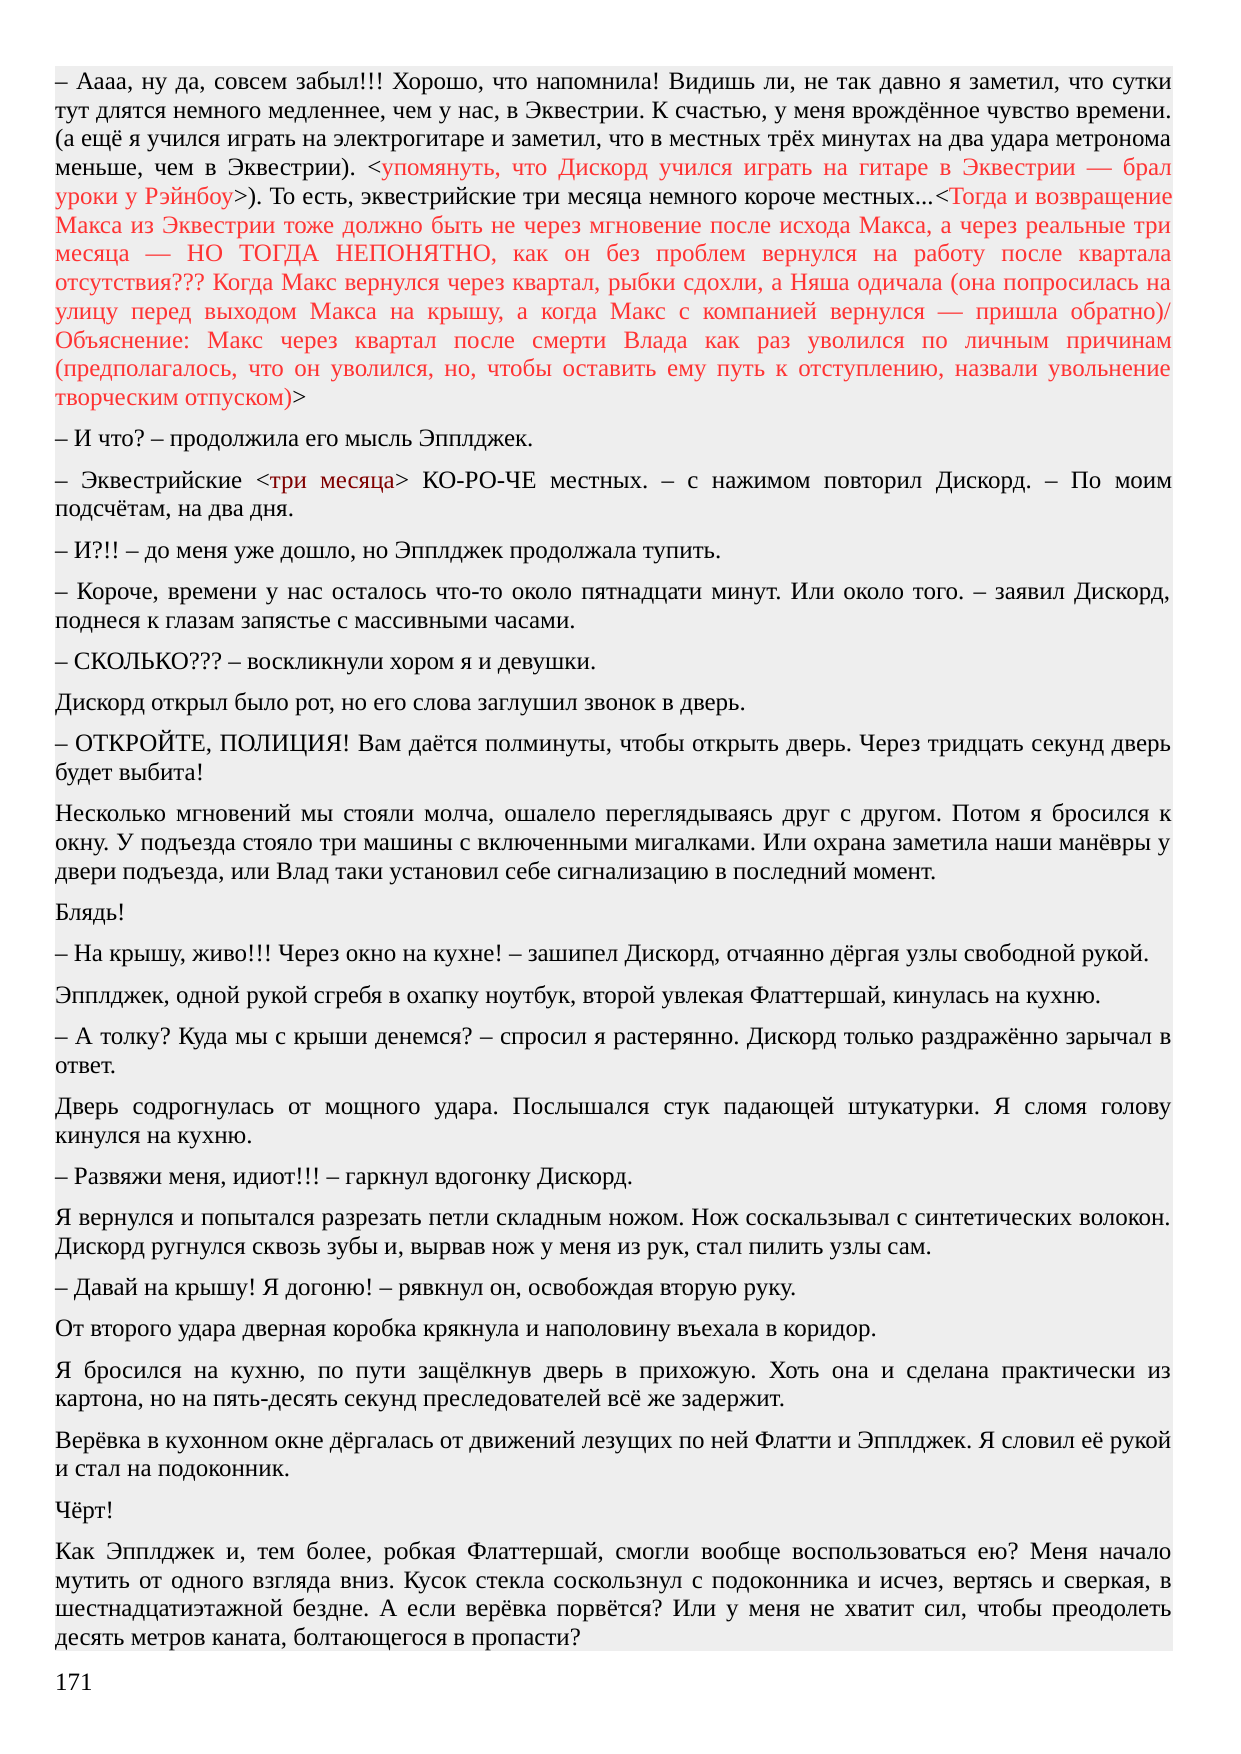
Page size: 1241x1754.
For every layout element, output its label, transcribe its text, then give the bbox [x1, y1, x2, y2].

text – Развяжи меня, идиот!!! – гаркнул вдогонку Дискорд. [55, 1161, 1173, 1190]
text Я бросился на кухню, по пути защёлкнув дверь в прихожую. Хоть она и сделана практически из картона, но на пять-десять секунд преследователей всё же задержит. [55, 1355, 1173, 1412]
text Дверь содрогнулась от мощного удара. Послышался стук падающей штукатурки. Я сломя голову кинулся на кухню. [55, 1091, 1173, 1148]
text – А толку? Куда мы с крыши денемся? – спросил я растерянно. Дискорд только раздражённо зарычал в ответ. [55, 1021, 1173, 1078]
text Верёвка в кухонном окне дёргалась от движений лезущих по ней Флатти и Эпплджек. Я словил её рукой и стал на подоконник. [55, 1425, 1173, 1482]
text – СКОЛЬКО??? – воскликнули хором я и девушки. [55, 646, 1173, 675]
text Дискорд открыл было рот, но его слова заглушил звонок в дверь. [55, 687, 1173, 716]
text Чёрт! [55, 1495, 1173, 1523]
text – И что? – продолжила его мысль Эпплджек. [55, 423, 1173, 452]
text – Короче, времени у нас осталось что-то около пятнадцати минут. Или около того. – заявил Дискорд, поднеся к глазам запястье с массивными часами. [55, 576, 1173, 633]
text Несколько мгновений мы стояли молча, ошалело переглядываясь друг с другом. Потом я бросился к окну. У подъезда стояло три машины с включенными мигалками. Или охрана заметила наши манёвры у двери подъезда, или Влад таки установил себе сигнализацию в последний момент. [55, 798, 1173, 885]
text – Давай на крышу! Я догоню! – рявкнул он, освобождая вторую руку. [55, 1272, 1173, 1301]
text – Эквестрийские <три месяца> КО-РО-ЧЕ местных. – с нажимом повторил Дискорд. – По моим подсчётам, на два дня. [55, 465, 1173, 522]
text Как Эпплджек и, тем более, робкая Флаттершай, смогли вообще воспользоваться ею? Меня начало мутить от одного взгляда вниз. Кусок стекла соскользнул с подоконника и исчез, вертясь и сверкая, в шестнадцатиэтажной бездне. А если верёвка порвётся? Или у меня не хватит сил, чтобы преодолеть десять метров каната, болтающегося в пропасти? [55, 1536, 1173, 1651]
text – И?!! – до меня уже дошло, но Эпплджек продолжала тупить. [55, 535, 1173, 563]
text Эпплджек, одной рукой сгребя в охапку ноутбук, второй увлекая Флаттершай, кинулась на кухню. [55, 980, 1173, 1008]
text – Аааа, ну да, совсем забыл!!! Хорошо, что напомнила! Видишь ли, не так давно я заметил, что сутки тут длятся немного медленнее, чем у нас, в Эквестрии. К счастью, у меня врождённое чувство времени. (а ещё я учился играть на электрогитаре и заметил, что в местных трёх минутах на два удара метронома меньше, чем в Эквестрии). <упомянуть, что Дискорд учился играть на гитаре в Эквестрии — брал уроки у Рэйнбоу>). То есть, эквестрийские три месяца немного короче местных...<Тогда и возвращение Макса из Эквестрии тоже должно быть не через мгновение после исхода Макса, а через реальные три месяца — НО ТОГДА НЕПОНЯТНО, как он без проблем вернулся на работу после квартала отсутствия??? Когда Макс вернулся через квартал, рыбки сдохли, а Няша одичала (она попросилась на улицу перед выходом Макса на крышу, а когда Макс с компанией вернулся — пришла обратно)/ Объяснение: Макс через квартал после смерти Влада как раз уволился по личным причинам (предполагалось, что он уволился, но, чтобы оставить ему путь к отступлению, назвали увольнение творческим отпуском)> [55, 66, 1173, 411]
text Блядь! [55, 897, 1173, 926]
text – ОТКРОЙТЕ, ПОЛИЦИЯ! Вам даётся полминуты, чтобы открыть дверь. Через тридцать секунд дверь будет выбита! [55, 728, 1173, 786]
text Я вернулся и попытался разрезать петли складным ножом. Нож соскальзывал с синтетических волокон. Дискорд ругнулся сквозь зубы и, вырвав нож у меня из рук, стал пилить узлы сам. [55, 1202, 1173, 1260]
text – На крышу, живо!!! Через окно на кухне! – зашипел Дискорд, отчаянно дёргая узлы свободной рукой. [55, 938, 1173, 967]
text От второго удара дверная коробка крякнула и наполовину въехала в коридор. [55, 1313, 1173, 1342]
